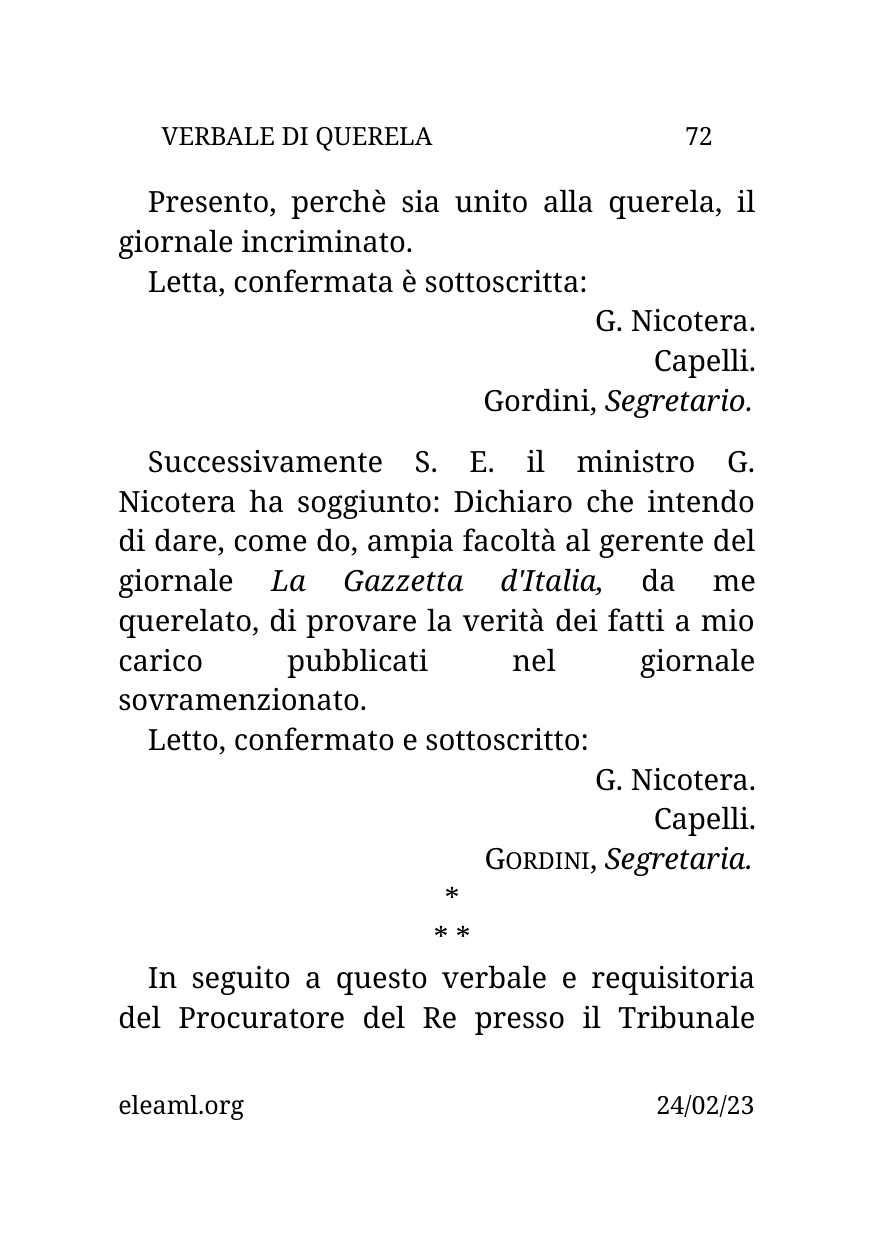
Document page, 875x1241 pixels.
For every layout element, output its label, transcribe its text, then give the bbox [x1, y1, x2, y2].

text G. Nicotera. [118, 759, 756, 798]
text Letto, confermato e sottoscritto: [118, 719, 756, 759]
text * [118, 878, 756, 918]
text Successivamente S. E. il ministro G. Nicotera ha soggiunto: Dichiaro che intendo di dare, come do, ampia facoltà al gerente del giornale La Gazzetta d'Italia, da me querelato, di provare la verità dei fatti a mio carico pubblicati nel giornale sovramenzionato. [118, 441, 756, 719]
text Capelli. [118, 340, 756, 380]
text In seguito a questo verbale e requisitoria del Procuratore del Re presso il Tribunale [118, 957, 756, 1037]
text Letta, confermata è sottoscritta: [118, 261, 756, 301]
text Gordini, Segretaria. [118, 838, 756, 878]
text Gordini, Segretario. [118, 380, 756, 420]
text Capelli. [118, 798, 756, 838]
text * * [118, 918, 756, 957]
text Presento, perchè sia unito alla querela, il giornale incriminato. [118, 182, 756, 261]
text G. Nicotera. [118, 301, 756, 340]
